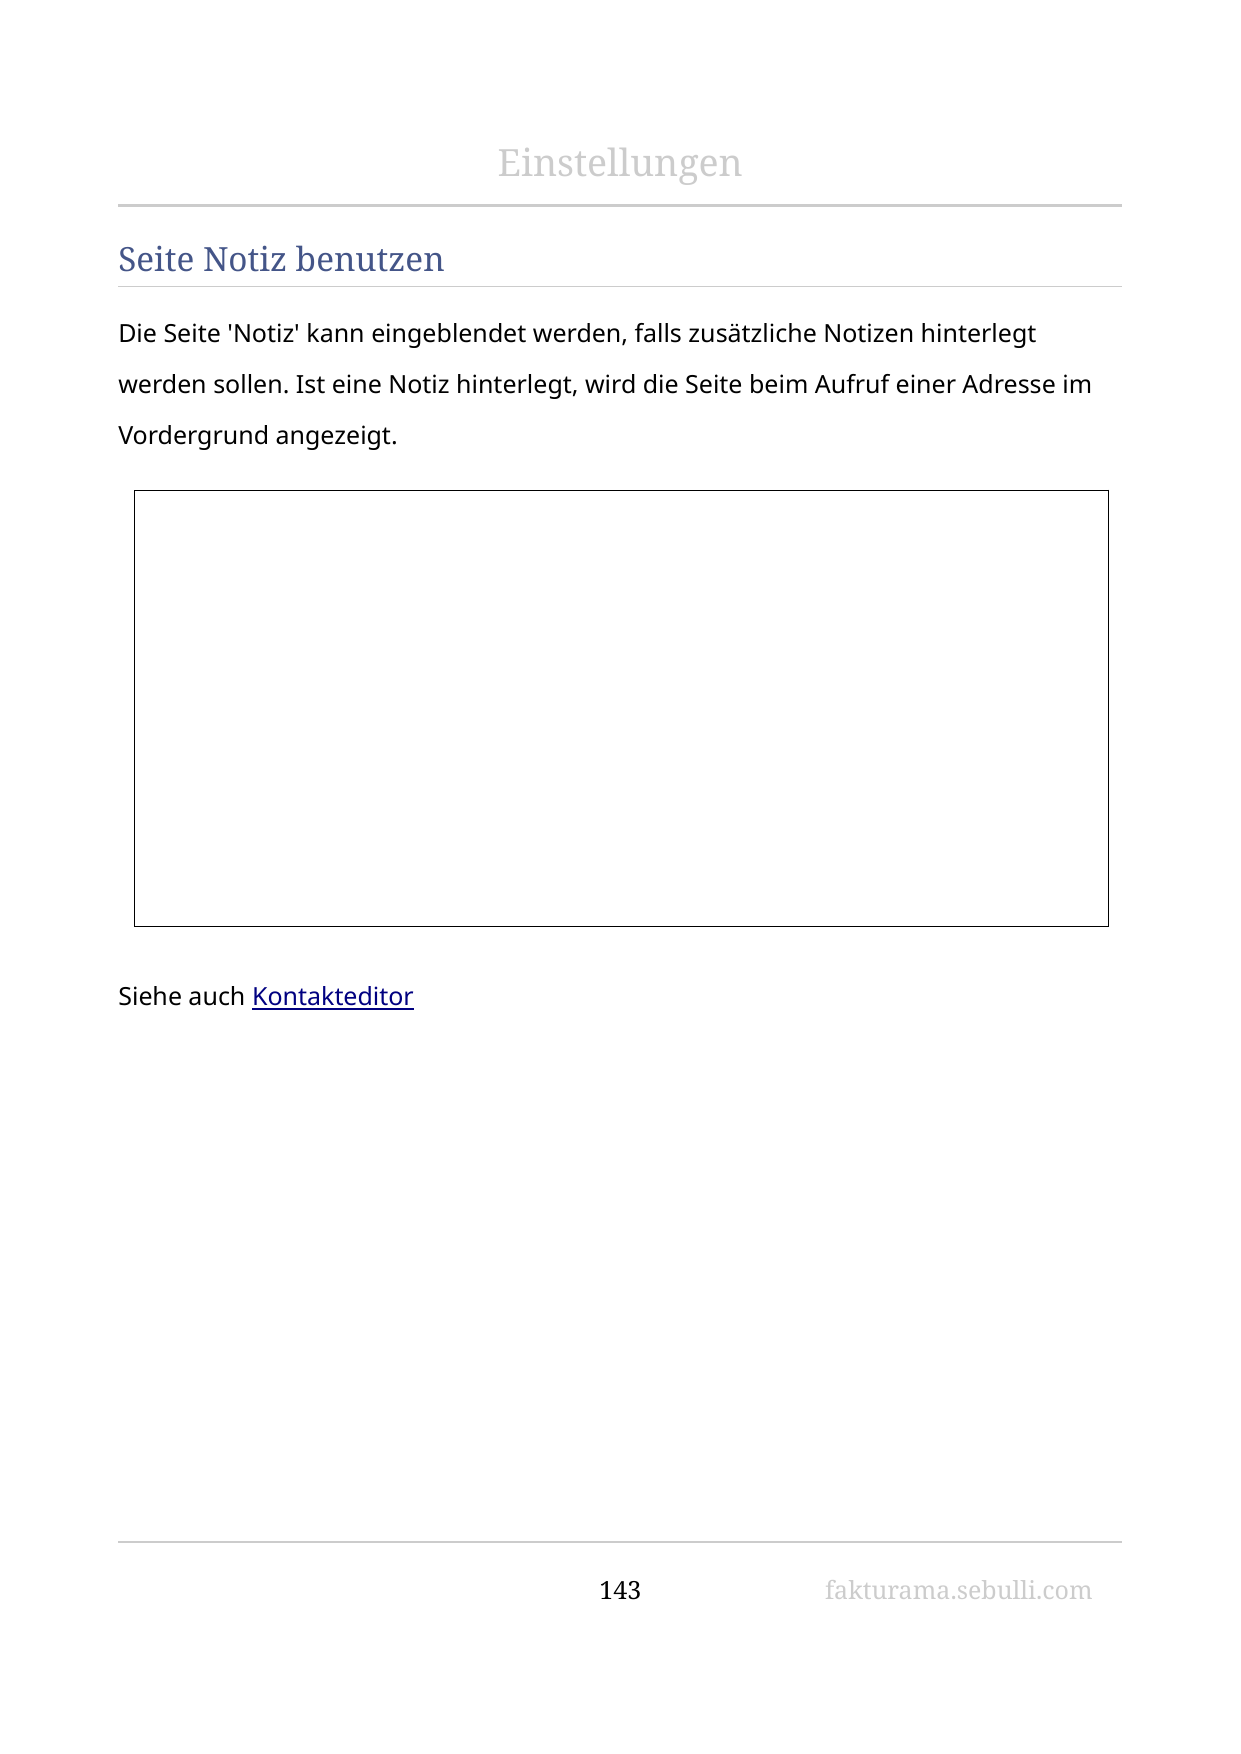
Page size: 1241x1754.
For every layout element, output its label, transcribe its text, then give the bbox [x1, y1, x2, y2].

text Die Seite 'Notiz' kann eingeblendet werden, falls zusätzliche Notizen hinterlegt werden sollen. Ist eine Notiz hinterlegt, wird die Seite beim Aufruf einer Adresse im Vordergrund angezeigt. [118, 316, 1122, 452]
text Siehe auch Kontakteditor [118, 979, 1122, 1013]
subtitle Seite Notiz benutzen [118, 236, 1122, 286]
